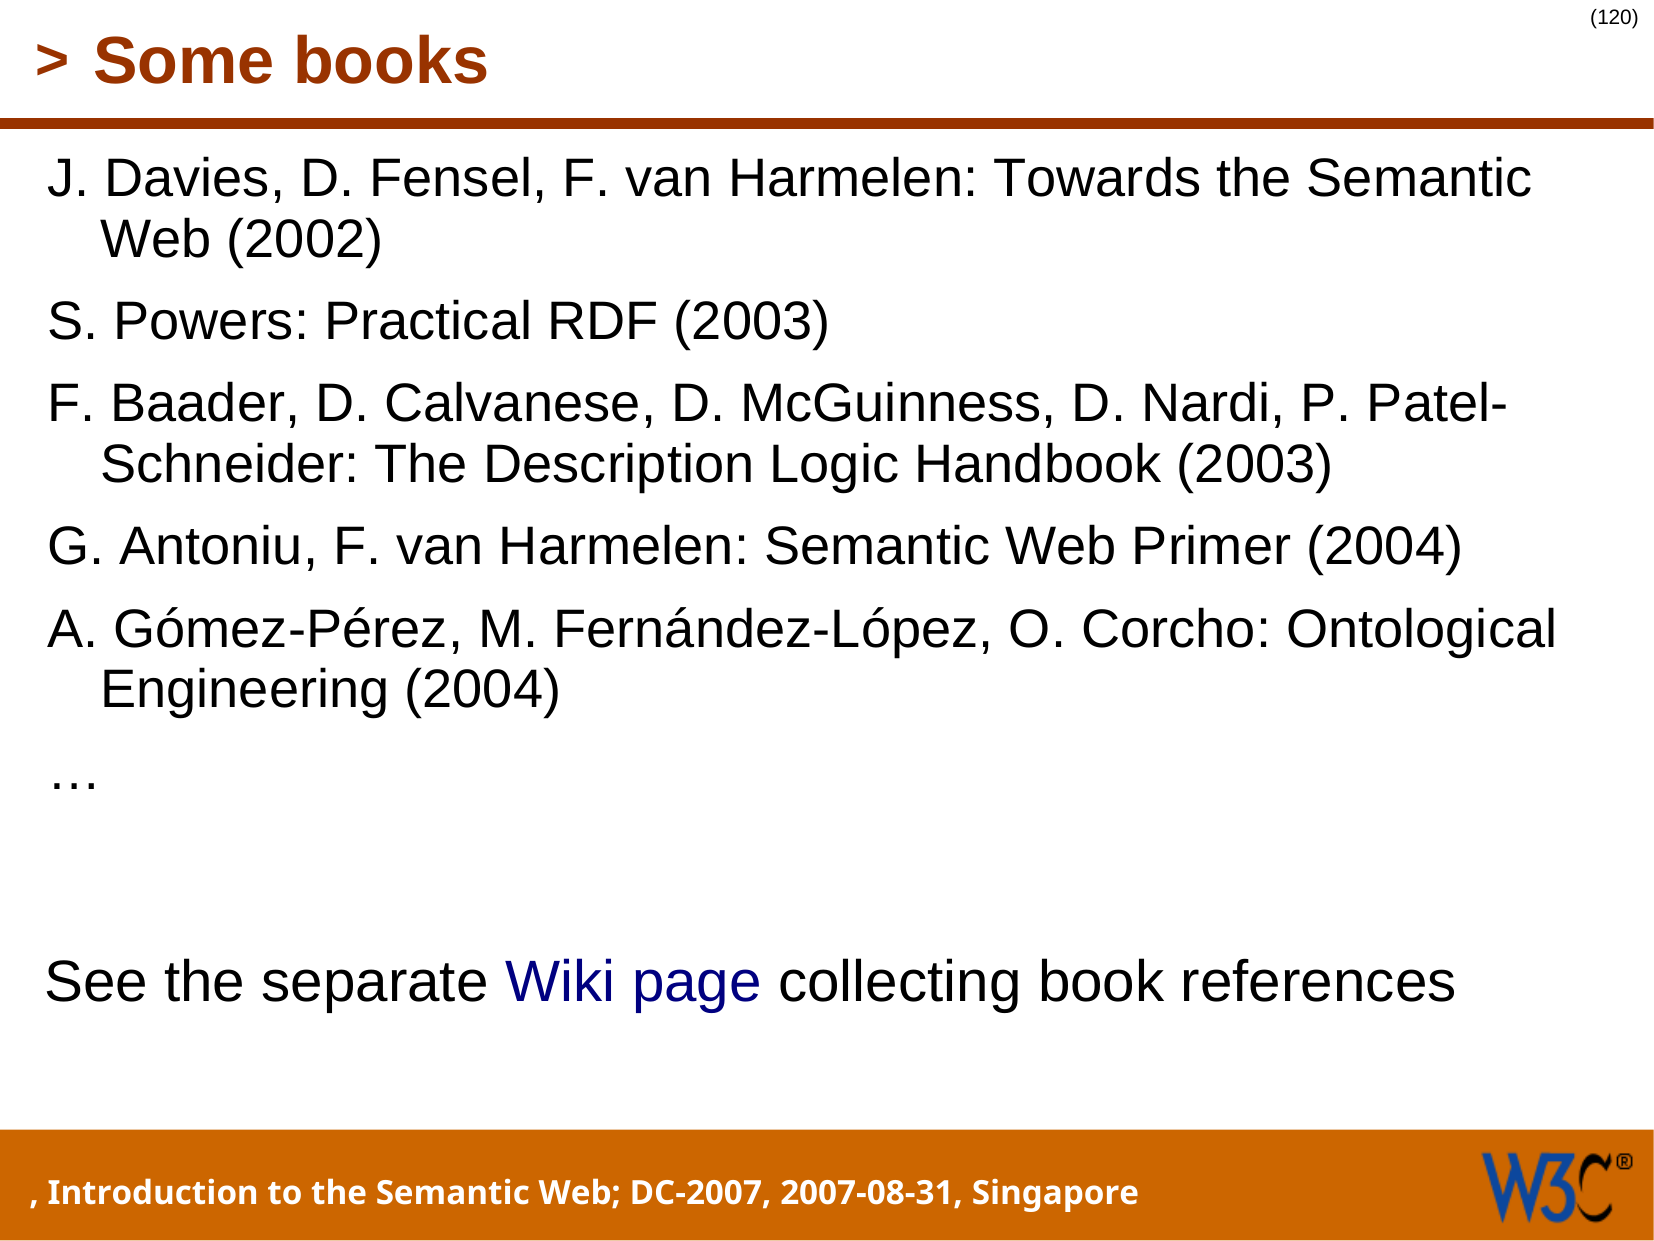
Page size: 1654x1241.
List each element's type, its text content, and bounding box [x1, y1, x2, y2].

text_box See the separate Wiki page collecting book references [29, 945, 1473, 1026]
picture [1477, 1149, 1639, 1228]
list J. Davies, D. Fensel, F. van Harmelen: Towards the Semantic Web (2002) S. Powers: Practical RDF (2003) F. Baader, D. Calvanese, D. McGuinness, D. Nardi, P. Patel-Schneider: The Description Logic Handbook (2003) G. Antoniu, F. van Harmelen: Semantic Web Primer (2004) A. Gómez-Pérez, M. Fernández-López, O. Corcho: Ontological Engineering (2004) … [29, 147, 1624, 975]
title Some books [93, 7, 1493, 111]
